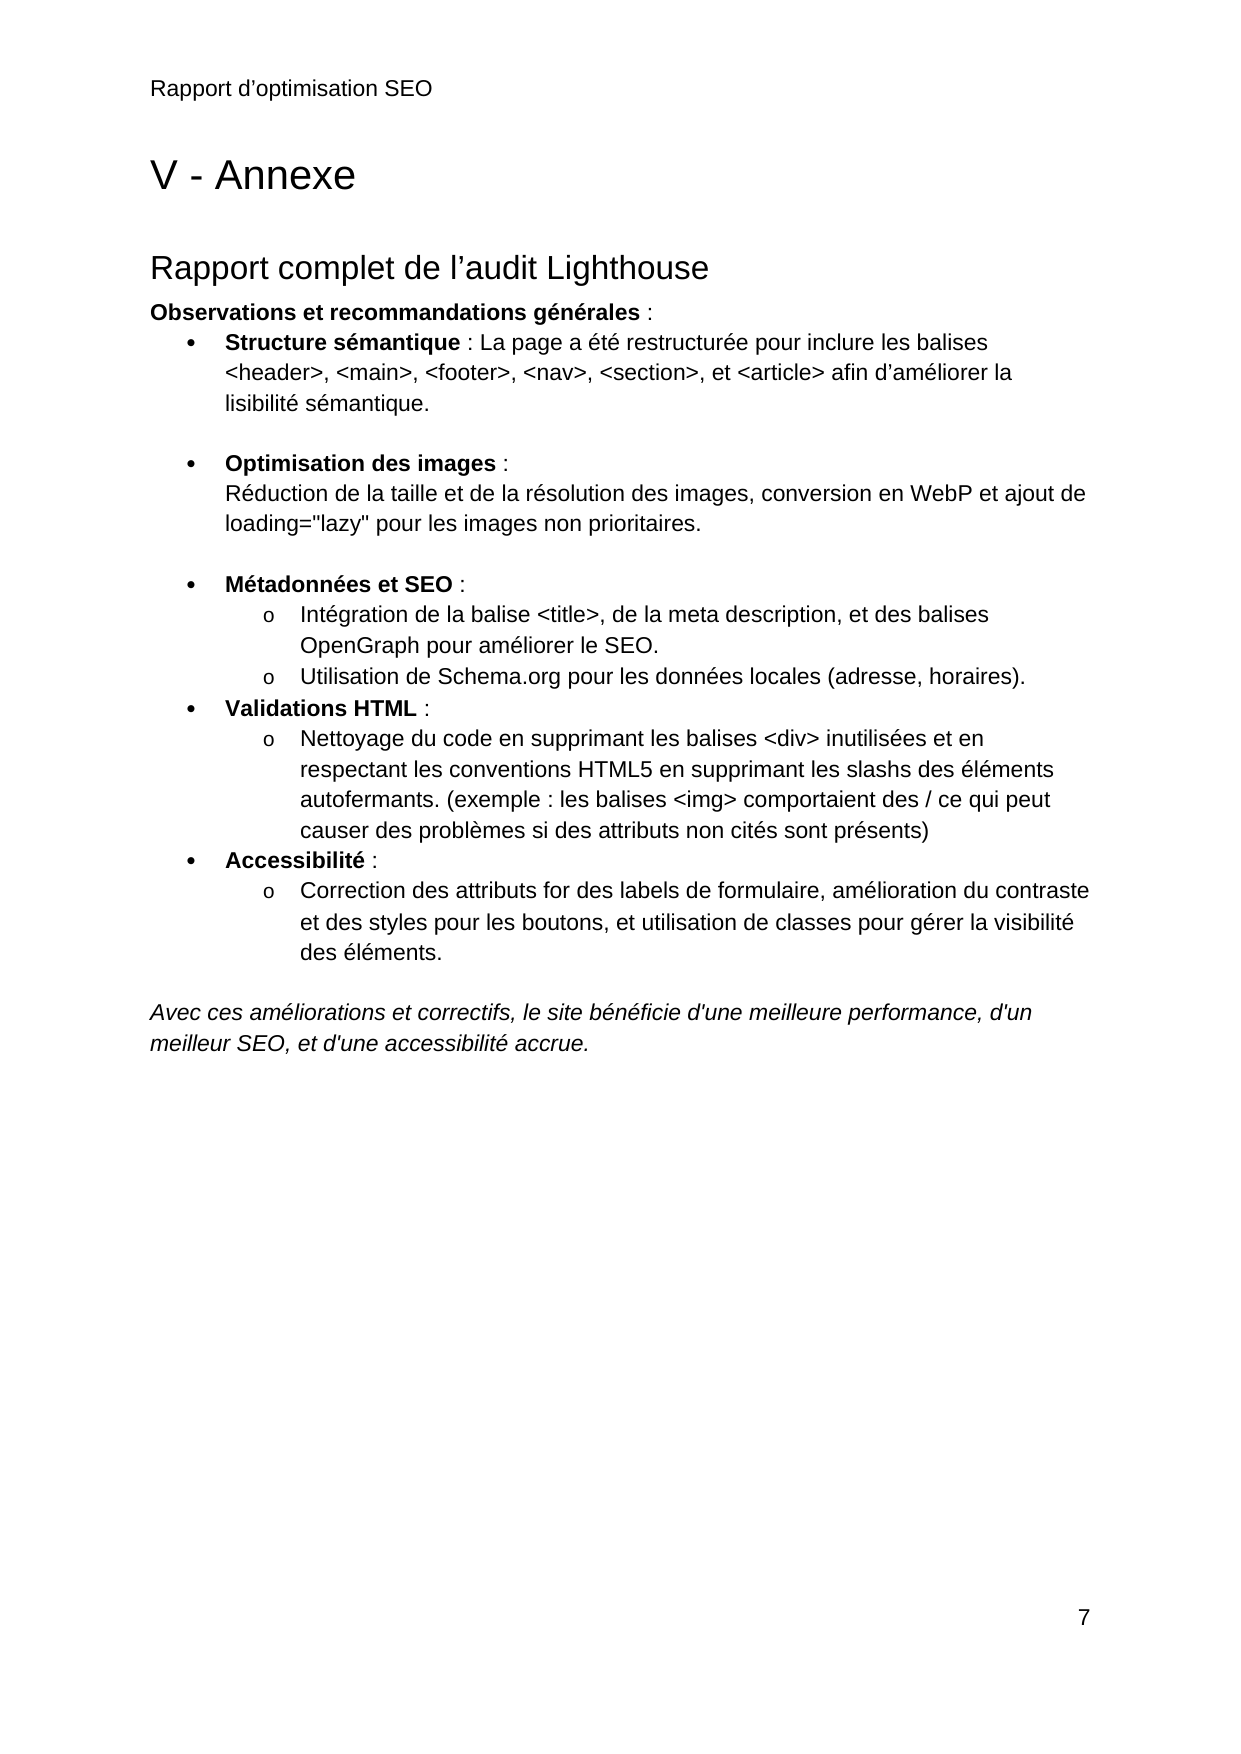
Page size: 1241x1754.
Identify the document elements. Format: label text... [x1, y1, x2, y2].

list Accessibilité : [187, 847, 1090, 873]
text Observations et recommandations générales : [150, 299, 1090, 325]
text Réduction de la taille et de la résolution des images, conversion en WebP et ajout de loading="lazy" pour les images non prioritaires. [225, 480, 1090, 537]
list Correction des attributs for des labels de formulaire, amélioration du contraste et des styles pour les boutons, et utilisation de classes pour gérer la visibilité des éléments. [262, 877, 1090, 965]
list Nettoyage du code en supprimant les balises <div> inutilisées et en respectant les conventions HTML5 en supprimant les slashs des éléments autofermants. (exemple : les balises <img> comportaient des / ce qui peut causer des problèmes si des attributs non cités sont présents) [262, 725, 1090, 843]
list Utilisation de Schema.org pour les données locales (adresse, horaires). [262, 663, 1090, 690]
list Validations HTML : [187, 694, 1090, 721]
subtitle V - Annexe [150, 150, 1090, 198]
list Métadonnées et SEO : [187, 571, 1090, 597]
text Avec ces améliorations et correctifs, le site bénéficie d'une meilleure performance, d'un meilleur SEO, et d'une accessibilité accrue. [150, 999, 1090, 1056]
list Structure sémantique : La page a été restructurée pour inclure les balises <header>, <main>, <footer>, <nav>, <section>, et <article> afin d’améliorer la lisibilité sémantique. [187, 329, 1090, 416]
subtitle Rapport complet de l’audit Lighthouse [150, 248, 1090, 286]
list Optimisation des images : [187, 450, 1090, 476]
list Intégration de la balise <title>, de la meta description, et des balises OpenGraph pour améliorer le SEO. [262, 601, 1090, 659]
